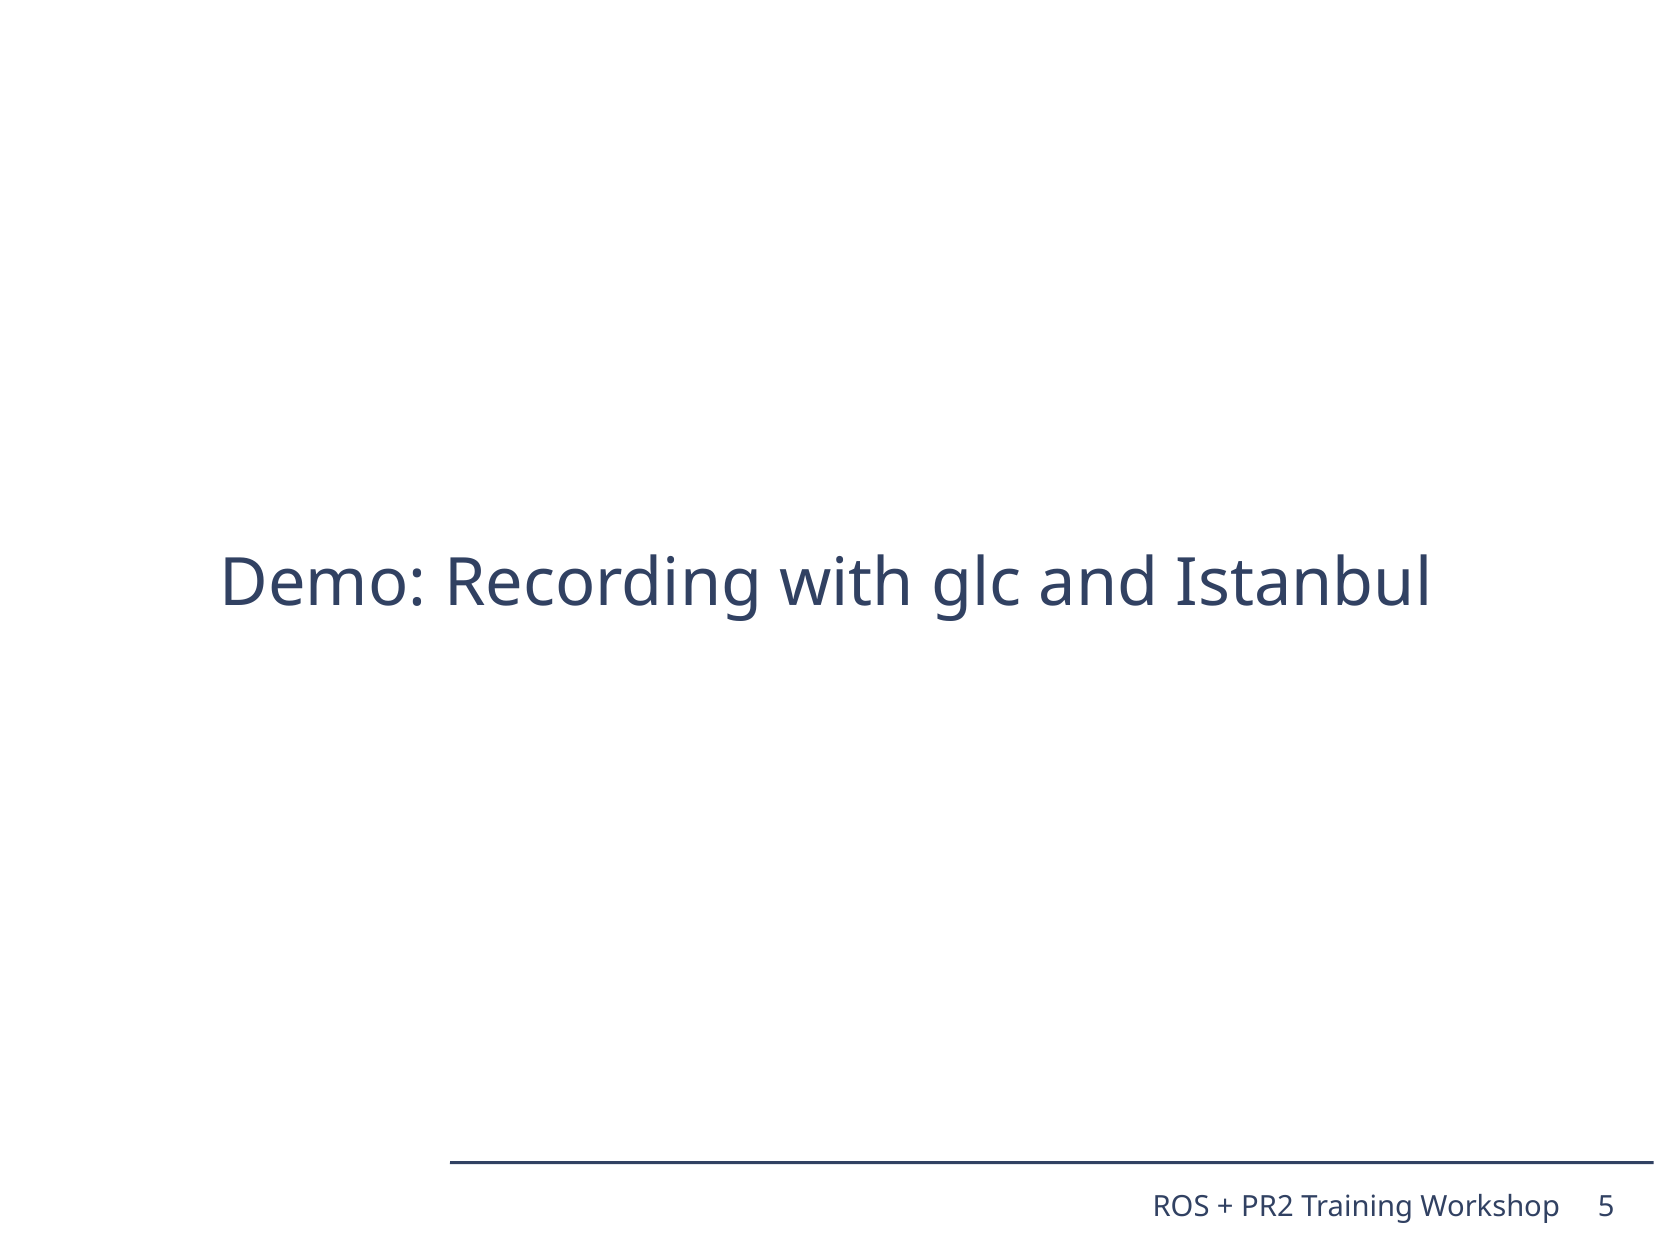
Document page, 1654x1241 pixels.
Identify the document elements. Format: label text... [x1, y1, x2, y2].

subtitle Demo: Recording with glc and Istanbul [82, 56, 1571, 1102]
